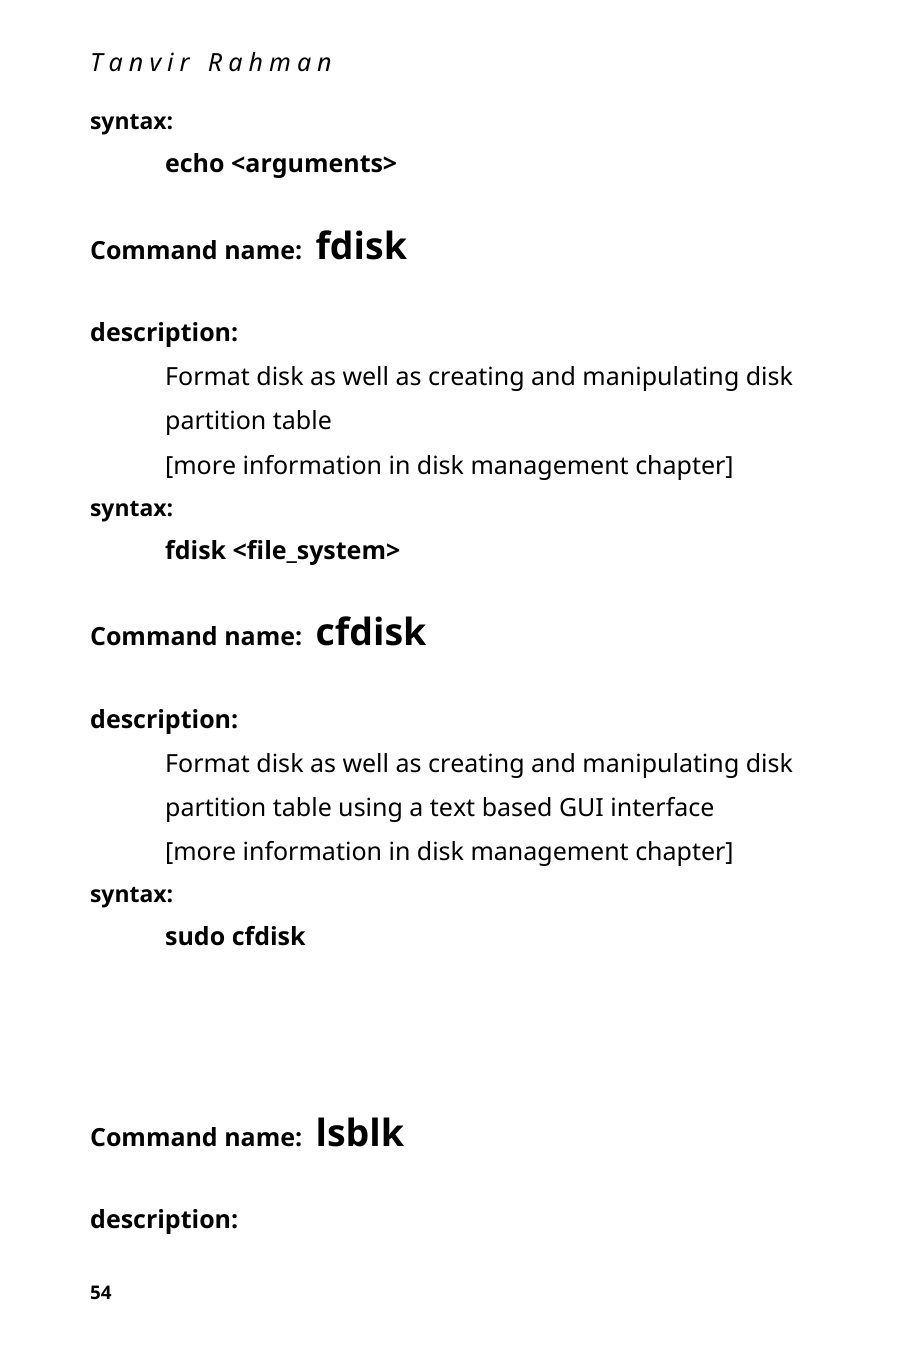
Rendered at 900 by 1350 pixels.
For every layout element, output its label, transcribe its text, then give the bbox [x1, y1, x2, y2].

text sudo cfdisk [90, 919, 810, 953]
text Format disk as well as creating and manipulating disk partition table using a text based GUI interface [90, 746, 810, 824]
text Command name: cfdisk [90, 606, 810, 657]
text Command name: lsblk [90, 1106, 810, 1157]
text echo <arguments> [90, 146, 810, 180]
text description: [90, 314, 810, 349]
text description: [90, 701, 810, 735]
text [more information in disk management chapter] [90, 834, 810, 868]
text syntax: [90, 492, 810, 523]
text description: [90, 1202, 810, 1236]
text [more information in disk management chapter] [90, 447, 810, 481]
text Command name: fdisk [90, 219, 810, 270]
text Format disk as well as creating and manipulating disk partition table [90, 359, 810, 437]
text syntax: [90, 105, 810, 136]
text fdisk <file_system> [90, 532, 810, 566]
text syntax: [90, 878, 810, 909]
